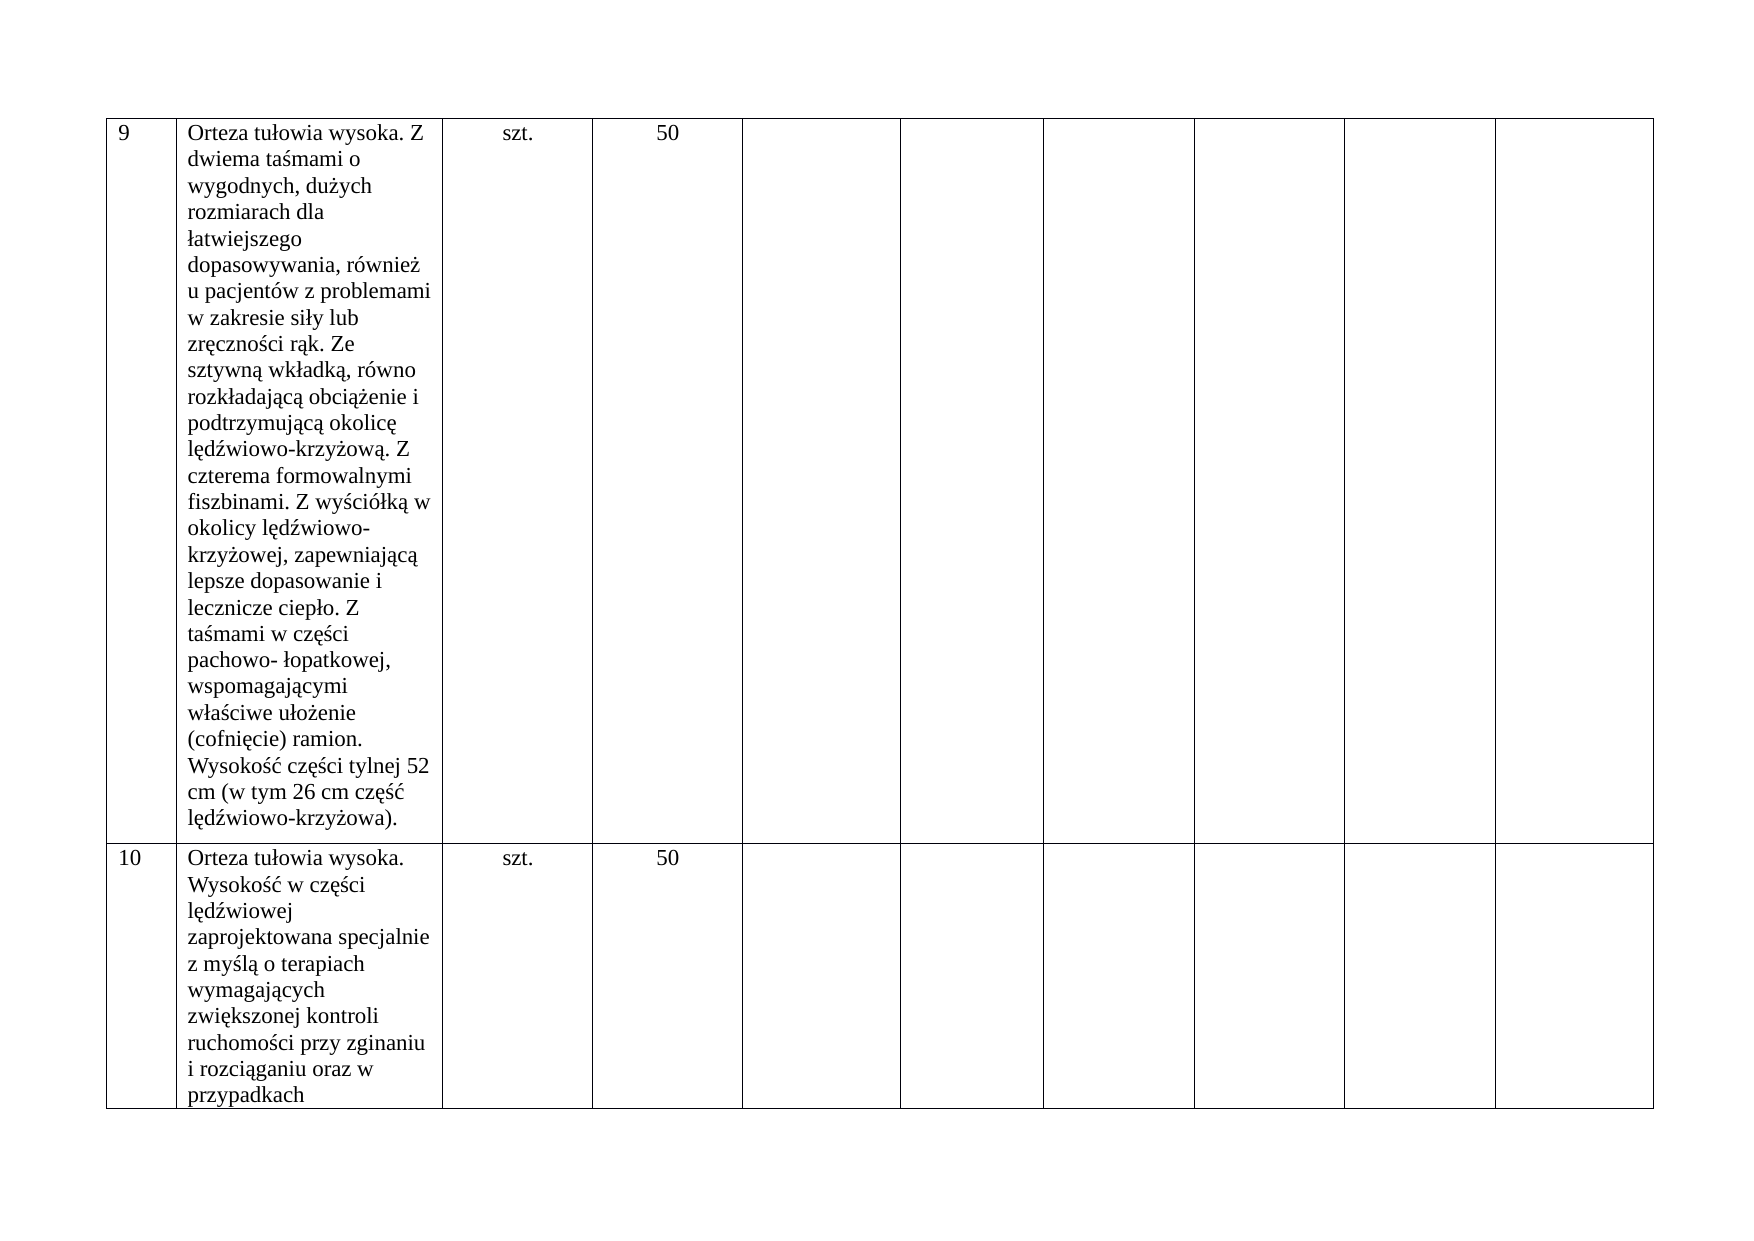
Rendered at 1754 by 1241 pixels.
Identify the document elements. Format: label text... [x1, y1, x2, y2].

table_cell Orteza tułowia wysoka. Wysokość w części lędźwiowej zaprojektowana specjalnie z myślą o terapiach wymagających zwiększonej kontroli ruchomości przy zginaniu i rozciąganiu oraz w przypadkach [177, 844, 442, 1108]
table_cell [743, 119, 900, 843]
table_cell [1195, 844, 1344, 1108]
table_cell [901, 119, 1043, 843]
table_cell szt. [443, 844, 592, 1108]
table_cell 9 [107, 119, 176, 843]
table_cell 50 [593, 844, 742, 1108]
table_cell [1496, 119, 1653, 843]
table_cell [1044, 119, 1194, 843]
table_cell [1345, 119, 1495, 843]
table_cell Orteza tułowia wysoka. Z dwiema taśmami o wygodnych, dużych rozmiarach dla łatwiejszego dopasowywania, również u pacjentów z problemami w zakresie siły lub zręczności rąk. Ze sztywną wkładką, równo rozkładającą obciążenie i podtrzymującą okolicę lędźwiowo-krzyżową. Z czterema formowalnymi fiszbinami. Z wyściółką w okolicy lędźwiowo-krzyżowej, zapewniającą lepsze dopasowanie i lecznicze ciepło. Z taśmami w części pachowo- łopatkowej, wspomagającymi właściwe ułożenie (cofnięcie) ramion. Wysokość części tylnej 52 cm (w tym 26 cm część lędźwiowo-krzyżowa). [177, 119, 442, 843]
table_cell [1496, 844, 1653, 1108]
table_cell szt. [443, 119, 592, 843]
table_cell [901, 844, 1043, 1108]
table_cell 50 [593, 119, 742, 843]
table_cell [1044, 844, 1194, 1108]
table_cell [1195, 119, 1344, 843]
table_cell [1345, 844, 1495, 1108]
table_cell [743, 844, 900, 1108]
table_cell 10 [107, 844, 176, 1108]
